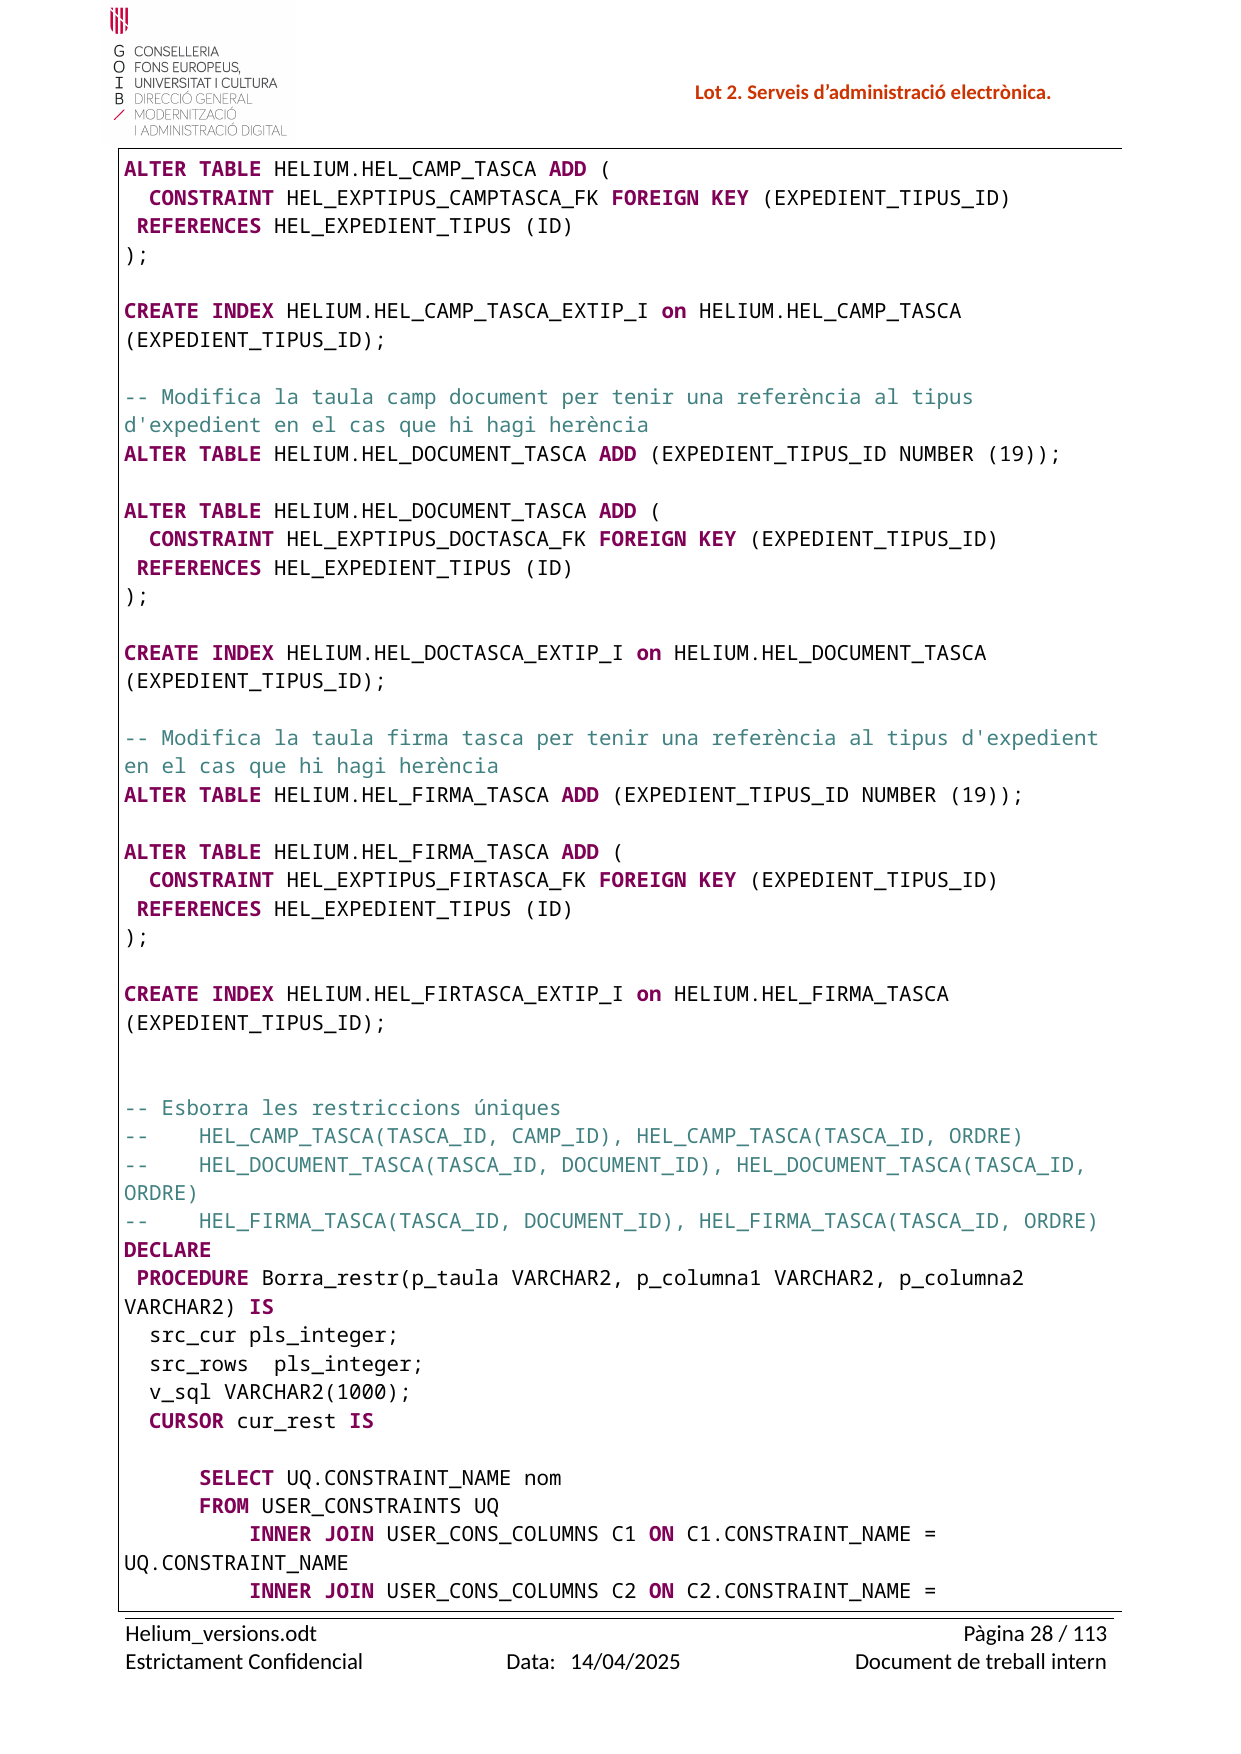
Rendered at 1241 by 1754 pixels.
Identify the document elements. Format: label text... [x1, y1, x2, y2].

picture [100, 0, 297, 144]
table_header ALTER TABLE HELIUM.HEL_CAMP_TASCA ADD ( CONSTRAINT HEL_EXPTIPUS_CAMPTASCA_FK FOREIGN KEY (EXPEDIENT_TIPUS_ID) REFERENCES HEL_EXPEDIENT_TIPUS (ID) ); CREATE INDEX HELIUM.HEL_CAMP_TASCA_EXTIP_I on HELIUM.HEL_CAMP_TASCA (EXPEDIENT_TIPUS_ID); -- Modifica la taula camp document per tenir una referència al tipus d'expedient en el cas que hi hagi herència ALTER TABLE HELIUM.HEL_DOCUMENT_TASCA ADD (EXPEDIENT_TIPUS_ID NUMBER (19)); ALTER TABLE HELIUM.HEL_DOCUMENT_TASCA ADD ( CONSTRAINT HEL_EXPTIPUS_DOCTASCA_FK FOREIGN KEY (EXPEDIENT_TIPUS_ID) REFERENCES HEL_EXPEDIENT_TIPUS (ID) ); CREATE INDEX HELIUM.HEL_DOCTASCA_EXTIP_I on HELIUM.HEL_DOCUMENT_TASCA (EXPEDIENT_TIPUS_ID); -- Modifica la taula firma tasca per tenir una referència al tipus d'expedient en el cas que hi hagi herència ALTER TABLE HELIUM.HEL_FIRMA_TASCA ADD (EXPEDIENT_TIPUS_ID NUMBER (19)); ALTER TABLE HELIUM.HEL_FIRMA_TASCA ADD ( CONSTRAINT HEL_EXPTIPUS_FIRTASCA_FK FOREIGN KEY (EXPEDIENT_TIPUS_ID) REFERENCES HEL_EXPEDIENT_TIPUS (ID) ); CREATE INDEX HELIUM.HEL_FIRTASCA_EXTIP_I on HELIUM.HEL_FIRMA_TASCA (EXPEDIENT_TIPUS_ID); -- Esborra les restriccions úniques -- HEL_CAMP_TASCA(TASCA_ID, CAMP_ID), HEL_CAMP_TASCA(TASCA_ID, ORDRE) -- HEL_DOCUMENT_TASCA(TASCA_ID, DOCUMENT_ID), HEL_DOCUMENT_TASCA(TASCA_ID, ORDRE) -- HEL_FIRMA_TASCA(TASCA_ID, DOCUMENT_ID), HEL_FIRMA_TASCA(TASCA_ID, ORDRE) DECLARE PROCEDURE Borra_restr(p_taula VARCHAR2, p_columna1 VARCHAR2, p_columna2 VARCHAR2) IS src_cur pls_integer; src_rows pls_integer; v_sql VARCHAR2(1000); CURSOR cur_rest IS SELECT UQ.CONSTRAINT_NAME nom FROM USER_CONSTRAINTS UQ INNER JOIN USER_CONS_COLUMNS C1 ON C1.CONSTRAINT_NAME = UQ.CONSTRAINT_NAME INNER JOIN USER_CONS_COLUMNS C2 ON C2.CONSTRAINT_NAME = [119, 149, 1122, 1611]
